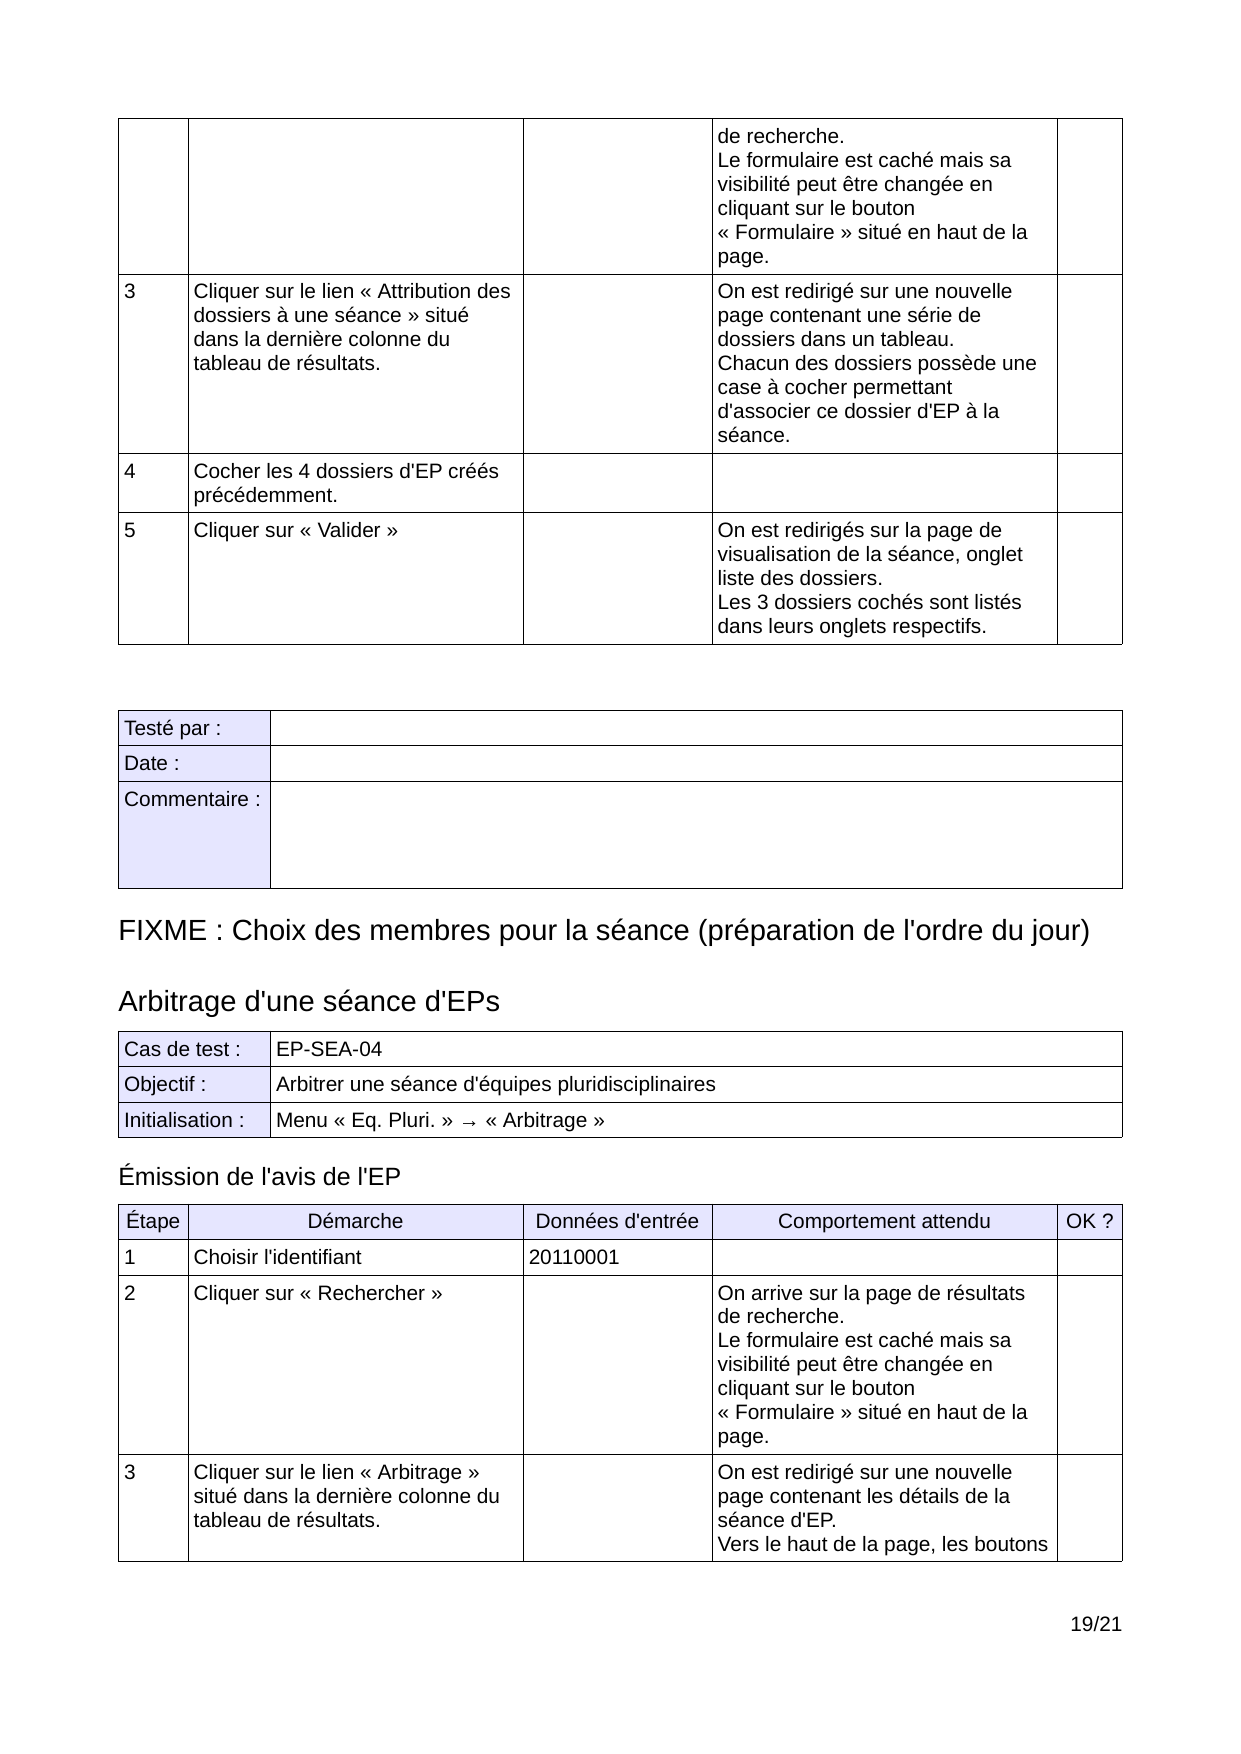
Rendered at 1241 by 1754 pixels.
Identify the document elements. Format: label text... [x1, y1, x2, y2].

table_cell Cliquer sur « Valider » [189, 513, 523, 643]
table_cell [524, 1455, 712, 1561]
table_cell [524, 119, 712, 273]
table_cell [1058, 275, 1122, 453]
table_cell [1058, 119, 1122, 273]
table_cell Commentaire : [119, 782, 270, 888]
subtitle Émission de l'avis de l'EP [118, 1162, 1122, 1191]
table_cell 3 [119, 1455, 188, 1561]
table_cell On arrive sur la page de résultats de recherche. Le formulaire est caché mais sa visibilité peut être changée en cliquant sur le bouton « Formulaire » situé en haut de la page. [713, 1276, 1057, 1454]
table_header EP-SEA-04 [271, 1032, 1122, 1066]
table_cell [271, 782, 1122, 888]
table_cell [524, 454, 712, 512]
table_cell 5 [119, 513, 188, 643]
table_cell 20110001 [524, 1240, 712, 1274]
table_cell 4 [119, 454, 188, 512]
table_header Démarche [189, 1205, 523, 1239]
table_cell [1058, 1276, 1122, 1454]
table_header Comportement attendu [713, 1205, 1057, 1239]
table_header OK ? [1058, 1205, 1122, 1239]
table_cell Cliquer sur « Rechercher » [189, 1276, 523, 1454]
table_cell [1058, 1240, 1122, 1274]
table_cell Objectif : [119, 1067, 270, 1102]
table_cell [1058, 1455, 1122, 1561]
table_cell On est redirigé sur une nouvelle page contenant les détails de la séance d'EP. Vers le haut de la page, les boutons [713, 1455, 1057, 1561]
table_cell 2 [119, 1276, 188, 1454]
table_cell Cliquer sur le lien « Arbitrage » situé dans la dernière colonne du tableau de résultats. [189, 1455, 523, 1561]
subtitle FIXME : Choix des membres pour la séance (préparation de l'ordre du jour) [118, 913, 1122, 947]
table_cell Cocher les 4 dossiers d'EP créés précédemment. [189, 454, 523, 512]
table_cell Choisir l'identifiant [189, 1240, 523, 1274]
table_cell [271, 746, 1122, 781]
table_cell [1058, 454, 1122, 512]
table_cell 1 [119, 1240, 188, 1274]
table_header Données d'entrée [524, 1205, 712, 1239]
table_cell [713, 1240, 1057, 1274]
table_cell [119, 119, 188, 273]
table_cell Menu « Eq. Pluri. » → « Arbitrage » [271, 1103, 1122, 1137]
table_cell Cliquer sur le lien « Attribution des dossiers à une séance » situé dans la dernière colonne du tableau de résultats. [189, 275, 523, 453]
subtitle Arbitrage d'une séance d'EPs [118, 984, 1122, 1018]
table_cell Date : [119, 746, 270, 781]
table_cell [1058, 513, 1122, 643]
table_cell [189, 119, 523, 273]
table_header Cas de test : [119, 1032, 270, 1066]
table_header Testé par : [119, 711, 270, 745]
table_cell Arbitrer une séance d'équipes pluridisciplinaires [271, 1067, 1122, 1102]
table_header [271, 711, 1122, 745]
table_cell de recherche. Le formulaire est caché mais sa visibilité peut être changée en cliquant sur le bouton « Formulaire » situé en haut de la page. [713, 119, 1057, 273]
table_cell [713, 454, 1057, 512]
table_header Étape [119, 1205, 188, 1239]
table_cell [524, 1276, 712, 1454]
table_cell 3 [119, 275, 188, 453]
table_cell On est redirigé sur une nouvelle page contenant une série de dossiers dans un tableau. Chacun des dossiers possède une case à cocher permettant d'associer ce dossier d'EP à la séance. [713, 275, 1057, 453]
table_cell On est redirigés sur la page de visualisation de la séance, onglet liste des dossiers. Les 3 dossiers cochés sont listés dans leurs onglets respectifs. [713, 513, 1057, 643]
table_cell [524, 513, 712, 643]
table_cell [524, 275, 712, 453]
table_cell Initialisation : [119, 1103, 270, 1137]
